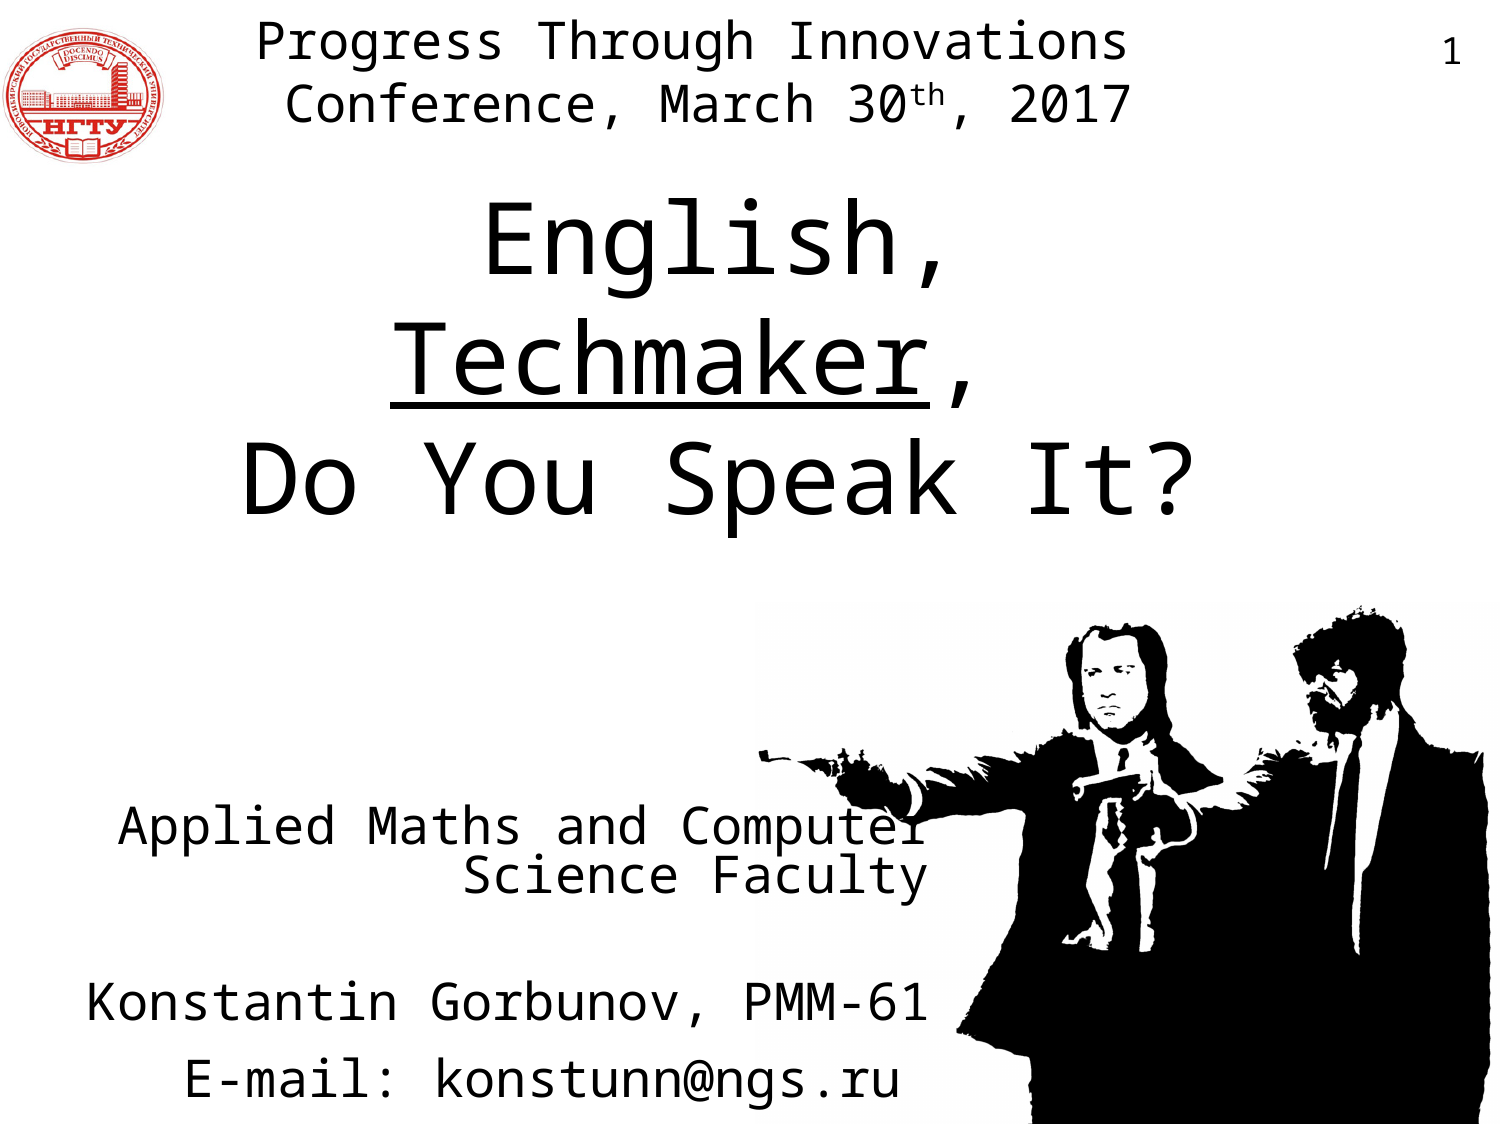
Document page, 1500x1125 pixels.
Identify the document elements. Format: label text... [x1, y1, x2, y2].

picture [0, 11, 11, 178]
text_box Progress Through Innovations Conference, March 30th, 2017 [11, 11, 1406, 544]
picture [755, 602, 1500, 1124]
text_box [1127, 19, 1478, 79]
text_box Applied Maths and Computer Science Faculty Konstantin Gorbunov, PMM-61 [0, 733, 945, 1063]
text_box E-mail: konstunn@ngs.ru [153, 1063, 902, 1114]
